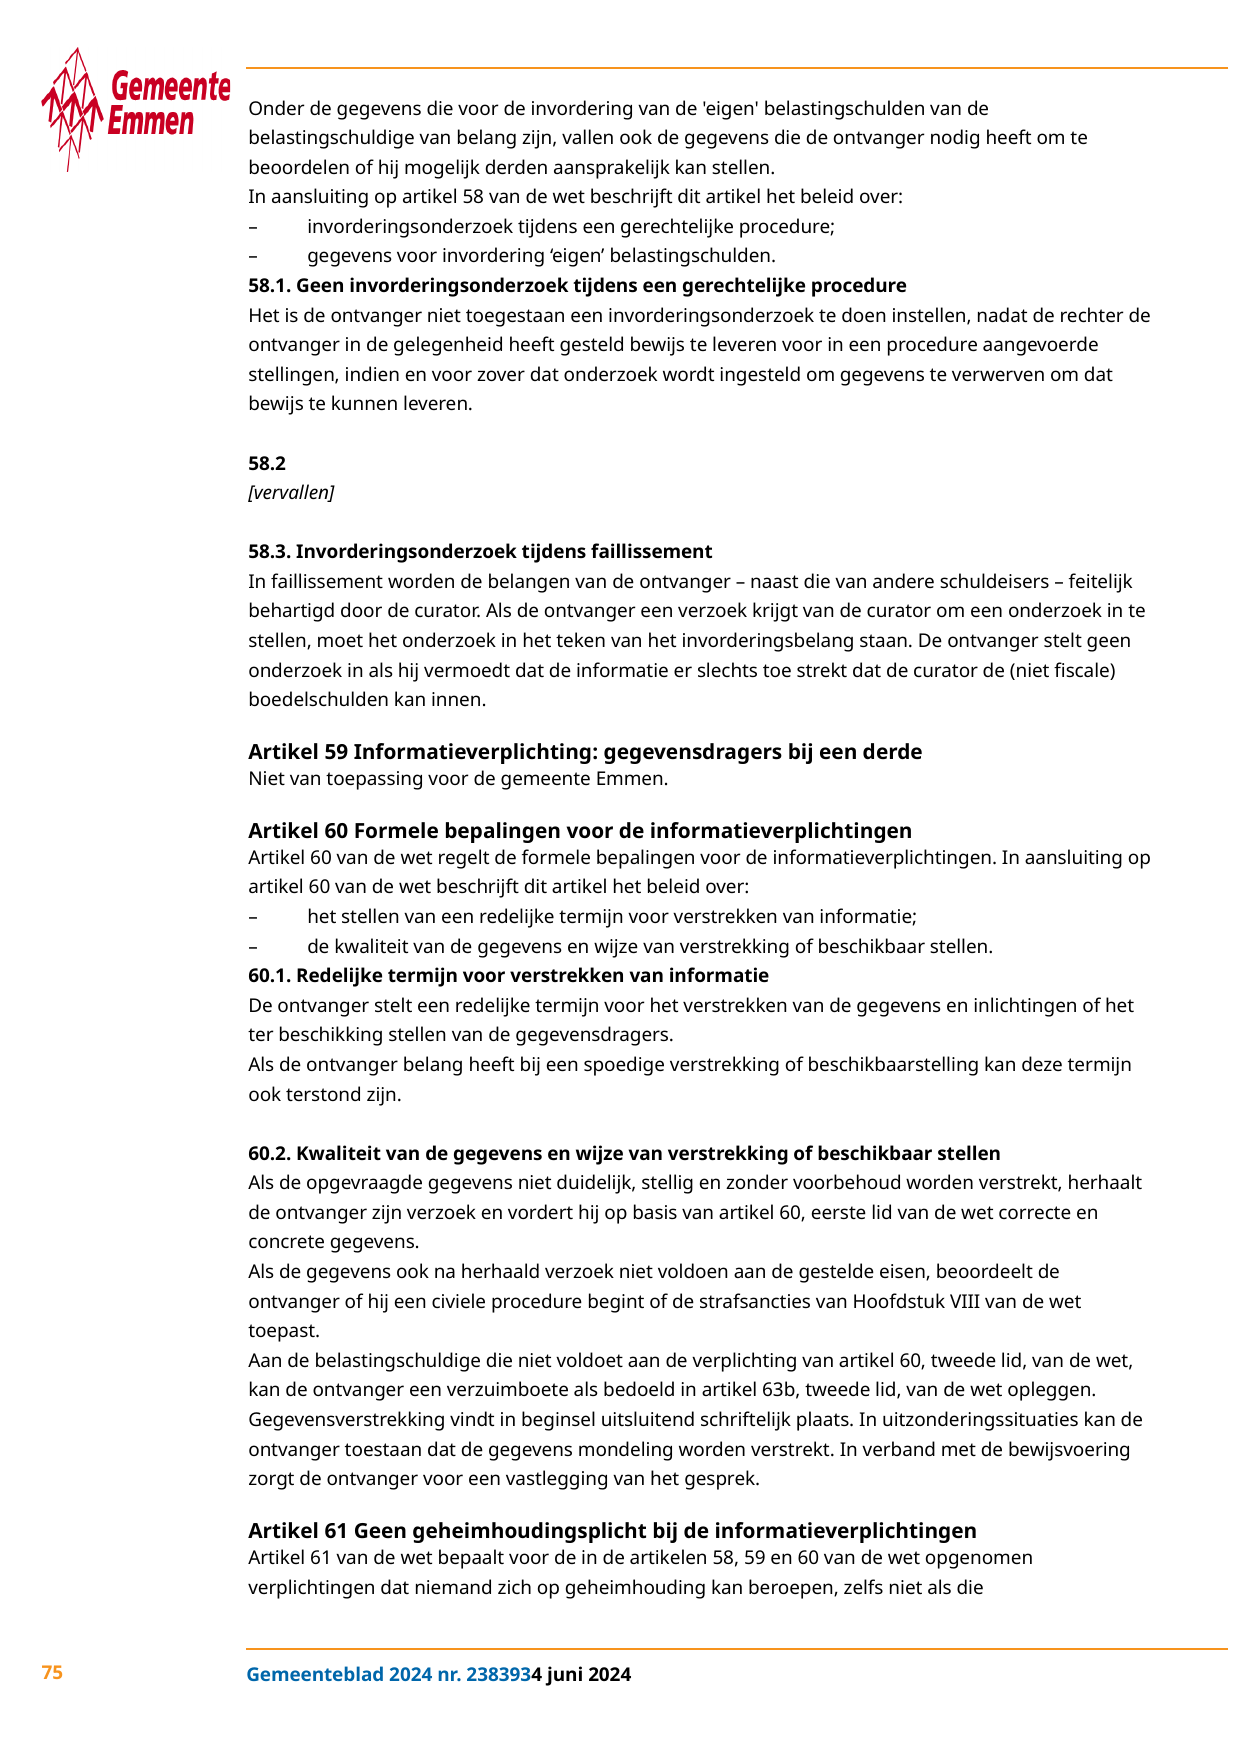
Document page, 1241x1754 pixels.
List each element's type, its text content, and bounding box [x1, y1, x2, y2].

text Artikel 59 Informatieverplichting: gegevensdragers bij een derde [248, 737, 1152, 765]
text 60.1. Redelijke termijn voor verstrekken van informatie [248, 962, 1152, 988]
text Artikel 61 van de wet bepaalt voor de in de artikelen 58, 59 en 60 van de wet opgenomen verplichtingen dat niemand zich op geheimhouding kan beroepen, zelfs niet als die [248, 1544, 1152, 1599]
text Gegevensverstrekking vindt in beginsel uitsluitend schriftelijk plaats. In uitzonderingssituaties kan de ontvanger toestaan dat de gegevens mondeling worden verstrekt. In verband met de bewijsvoering zorgt de ontvanger voor een vastlegging van het gesprek. [248, 1406, 1152, 1491]
text Aan de belastingschuldige die niet voldoet aan de verplichting van artikel 60, tweede lid, van de wet, kan de ontvanger een verzuimboete als bedoeld in artikel 63b, tweede lid, van de wet opleggen. [248, 1347, 1152, 1402]
text Artikel 60 Formele bepalingen voor de informatieverplichtingen [248, 816, 1152, 844]
text Als de ontvanger belang heeft bij een spoedige verstrekking of beschikbaarstelling kan deze termijn ook terstond zijn. [248, 1051, 1152, 1107]
text 60.2. Kwaliteit van de gegevens en wijze van verstrekking of beschikbaar stellen [248, 1140, 1152, 1166]
list invorderingsonderzoek tijdens een gerechtelijke procedure; [248, 213, 1152, 239]
text Niet van toepassing voor de gemeente Emmen. [248, 765, 1152, 791]
list de kwaliteit van de gegevens en wijze van verstrekking of beschikbaar stellen. [248, 933, 1152, 959]
list het stellen van een redelijke termijn voor verstrekken van informatie; [248, 903, 1152, 929]
text 58.3. Invorderingsonderzoek tijdens faillissement [248, 538, 1152, 564]
text Artikel 61 Geen geheimhoudingsplicht bij de informatieverplichtingen [248, 1516, 1152, 1544]
text [vervallen] [248, 479, 1152, 505]
text Als de gegevens ook na herhaald verzoek niet voldoen aan de gestelde eisen, beoordeelt de ontvanger of hij een civiele procedure begint of de strafsancties van Hoofdstuk VIII van de wet toepast. [248, 1258, 1152, 1343]
picture [41, 47, 231, 172]
text In faillissement worden de belangen van de ontvanger – naast die van andere schuldeisers – feitelijk behartigd door de curator. Als de ontvanger een verzoek krijgt van de curator om een onderzoek in te stellen, moet het onderzoek in het teken van het invorderingsbelang staan. De ontvanger stelt geen onderzoek in als hij vermoedt dat de informatie er slechts toe strekt dat de curator de (niet fiscale) boedelschulden kan innen. [248, 568, 1152, 712]
text Onder de gegevens die voor de invordering van de 'eigen' belastingschulden van de belastingschuldige van belang zijn, vallen ook de gegevens die de ontvanger nodig heeft om te beoordelen of hij mogelijk derden aansprakelijk kan stellen. [248, 95, 1152, 180]
text Artikel 60 van de wet regelt de formele bepalingen voor de informatieverplichtingen. In aansluiting op artikel 60 van de wet beschrijft dit artikel het beleid over: [248, 844, 1152, 899]
text Het is de ontvanger niet toegestaan een invorderingsonderzoek te doen instellen, nadat de rechter de ontvanger in de gelegenheid heeft gesteld bewijs te leveren voor in een procedure aangevoerde stellingen, indien en voor zover dat onderzoek wordt ingesteld om gegevens te verwerven om dat bewijs te kunnen leveren. [248, 302, 1152, 416]
text Als de opgevraagde gegevens niet duidelijk, stellig en zonder voorbehoud worden verstrekt, herhaalt de ontvanger zijn verzoek en vordert hij op basis van artikel 60, eerste lid van de wet correcte en concrete gegevens. [248, 1169, 1152, 1254]
list gegevens voor invordering ‘eigen’ belastingschulden. [248, 243, 1152, 268]
text In aansluiting op artikel 58 van de wet beschrijft dit artikel het beleid over: [248, 183, 1152, 209]
text De ontvanger stelt een redelijke termijn voor het verstrekken van de gegevens en inlichtingen of het ter beschikking stellen van de gegevensdragers. [248, 992, 1152, 1047]
text 58.1. Geen invorderingsonderzoek tijdens een gerechtelijke procedure [248, 272, 1152, 298]
text 58.2 [248, 450, 1152, 476]
